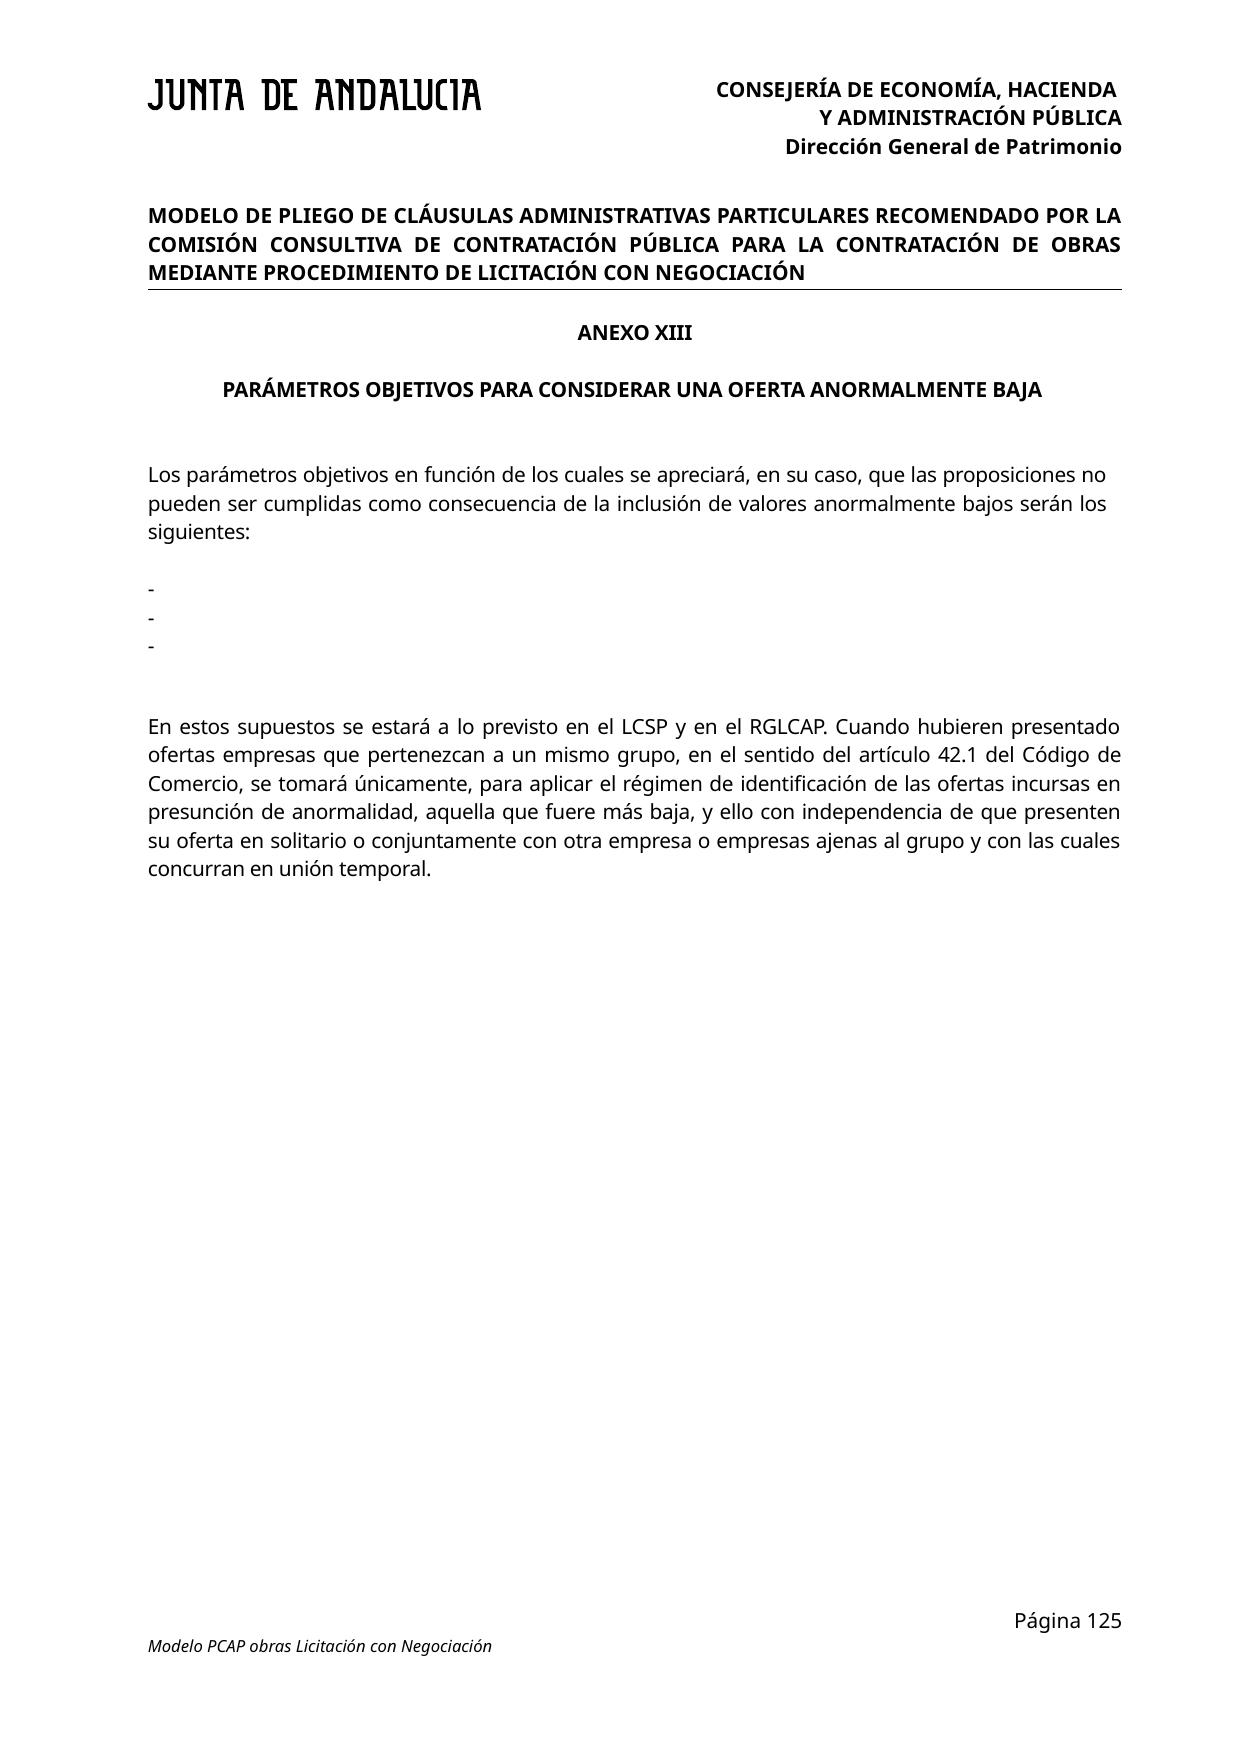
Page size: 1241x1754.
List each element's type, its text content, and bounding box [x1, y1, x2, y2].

text En estos supuestos se estará a lo previsto en el LCSP y en el RGLCAP. Cuando hubieren presentado ofertas empresas que pertenezcan a un mismo grupo, en el sentido del artículo 42.1 del Código de Comercio, se tomará únicamente, para aplicar el régimen de identificación de las ofertas incursas en presunción de anormalidad, aquella que fuere más baja, y ello con independencia de que presenten su oferta en solitario o conjuntamente con otra empresa o empresas ajenas al grupo y con las cuales concurran en unión temporal. [148, 712, 1122, 883]
text - [148, 574, 1107, 603]
text - [148, 603, 1107, 631]
text MODELO DE PLIEGO DE CLÁUSULAS ADMINISTRATIVAS PARTICULARES RECOMENDADO POR LA COMISIÓN CONSULTIVA DE CONTRATACIÓN PÚBLICA PARA LA CONTRATACIÓN DE OBRAS MEDIANTE PROCEDIMIENTO DE LICITACIÓN CON NEGOCIACIÓN [148, 201, 1122, 289]
text PARÁMETROS OBJETIVOS PARA CONSIDERAR UNA OFERTA ANORMALMENTE BAJA [148, 375, 1122, 404]
text ANEXO XIII [148, 318, 1122, 347]
text - [148, 631, 1107, 659]
text Los parámetros objetivos en función de los cuales se apreciará, en su caso, que las proposiciones no pueden ser cumplidas como consecuencia de la inclusión de valores anormalmente bajos serán los siguientes: [148, 461, 1107, 546]
